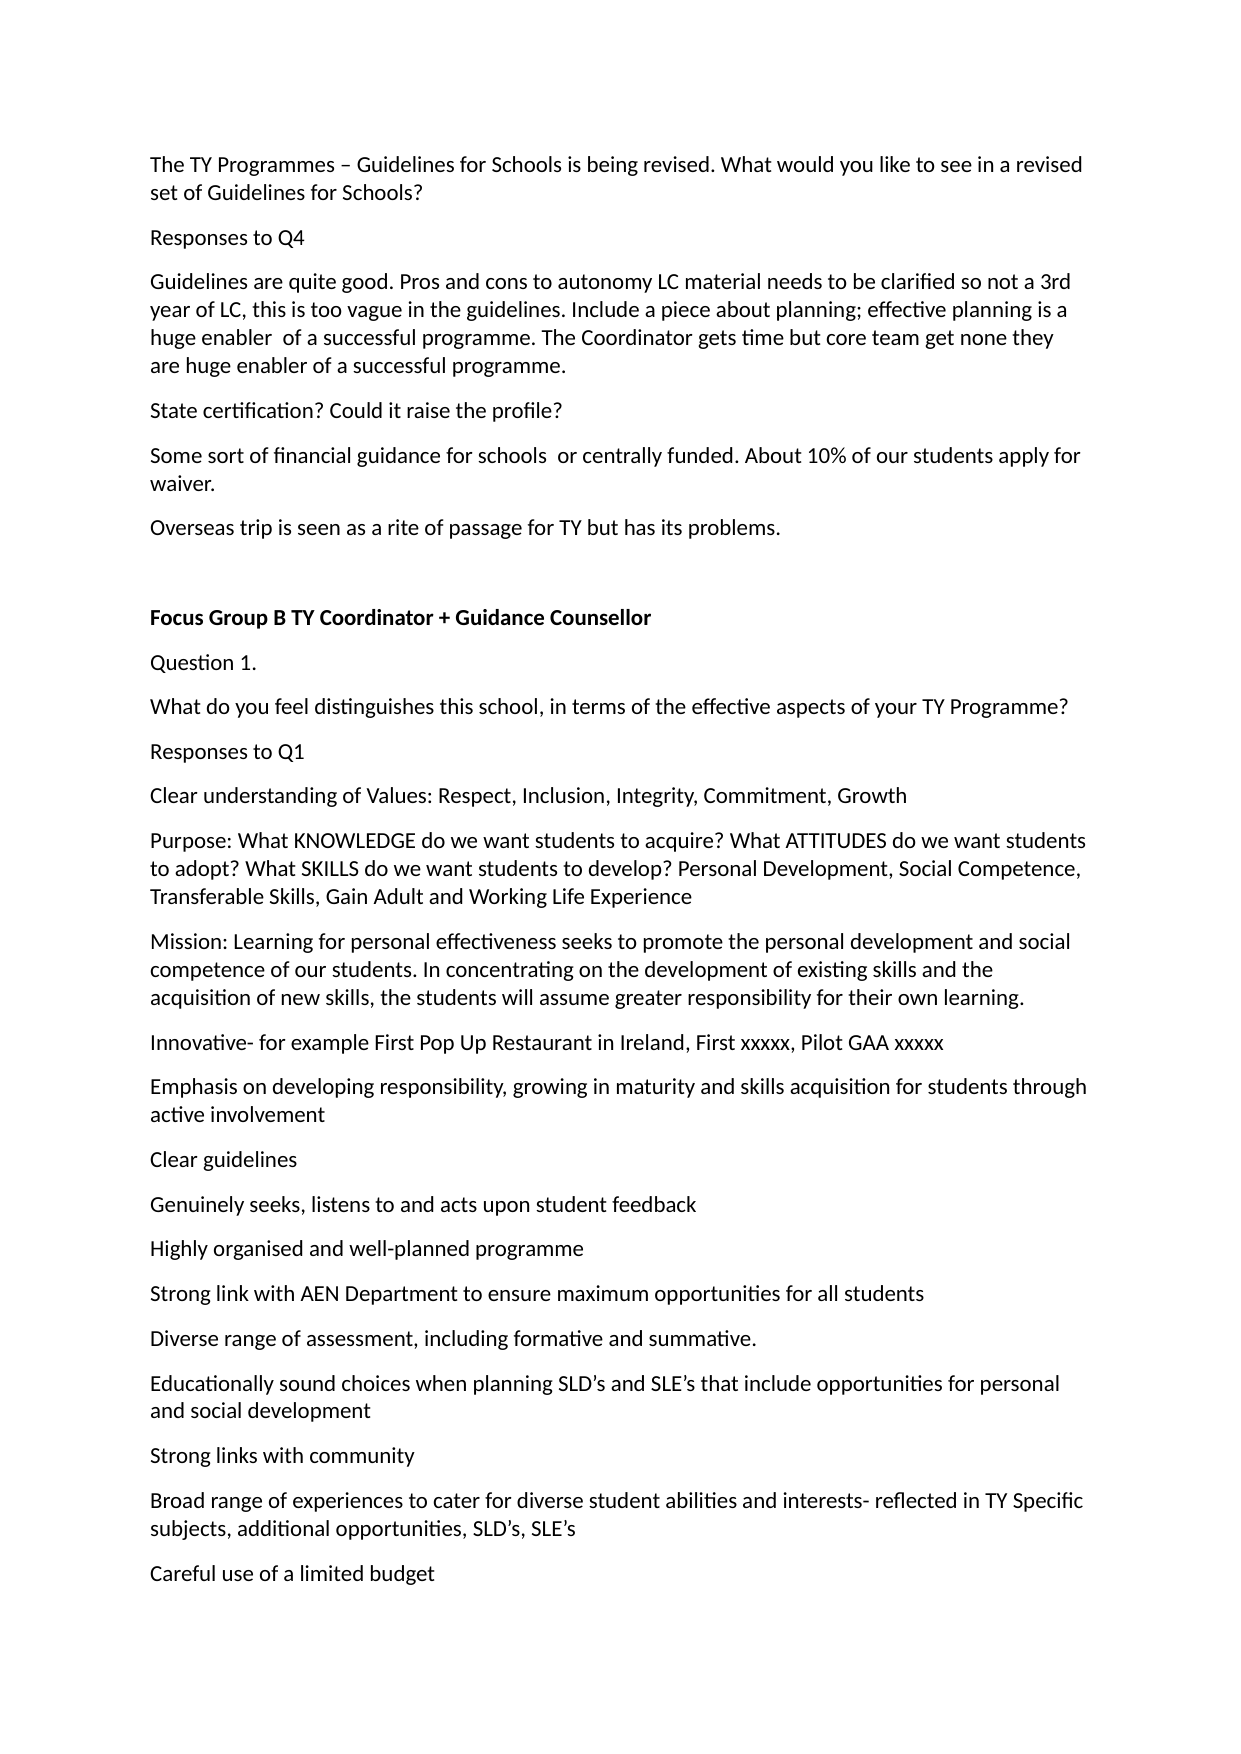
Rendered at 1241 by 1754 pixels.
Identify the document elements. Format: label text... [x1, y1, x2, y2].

text State certification? Could it raise the profile? [150, 396, 1090, 424]
text Careful use of a limited budget [150, 1559, 1090, 1587]
text Diverse range of assessment, including formative and summative. [150, 1324, 1090, 1352]
text Clear understanding of Values: Respect, Inclusion, Integrity, Commitment, Growth [150, 782, 1090, 810]
text Some sort of financial guidance for schools or centrally funded. About 10% of our students apply for waiver. [150, 441, 1090, 497]
text Responses to Q1 [150, 737, 1090, 765]
text Innovative- for example First Pop Up Restaurant in Ireland, First xxxxx, Pilot GAA xxxxx [150, 1028, 1090, 1056]
text Overseas trip is seen as a rite of passage for TY but has its problems. [150, 513, 1090, 542]
text Guidelines are quite good. Pros and cons to autonomy LC material needs to be clarified so not a 3rd year of LC, this is too vague in the guidelines. Include a piece about planning; effective planning is a huge enabler of a successful programme. The Coordinator gets time but core team get none they are huge enabler of a successful programme. [150, 267, 1090, 379]
text Strong link with AEN Department to ensure maximum opportunities for all students [150, 1279, 1090, 1307]
text Clear guidelines [150, 1145, 1090, 1173]
text Genuinely seeks, listens to and acts upon student feedback [150, 1190, 1090, 1218]
text Question 1. [150, 648, 1090, 676]
text What do you feel distinguishes this school, in terms of the effective aspects of your TY Programme? [150, 692, 1090, 720]
text Emphasis on developing responsibility, growing in maturity and skills acquisition for students through active involvement [150, 1072, 1090, 1128]
text Educationally sound choices when planning SLD’s and SLE’s that include opportunities for personal and social development [150, 1369, 1090, 1425]
text The TY Programmes – Guidelines for Schools is being revised. What would you like to see in a revised set of Guidelines for Schools? [150, 150, 1090, 206]
text Strong links with community [150, 1441, 1090, 1469]
text Responses to Q4 [150, 223, 1090, 251]
text Focus Group B TY Coordinator + Guidance Counsellor [150, 603, 1090, 631]
text Broad range of experiences to cater for diverse student abilities and interests- reflected in TY Specific subjects, additional opportunities, SLD’s, SLE’s [150, 1486, 1090, 1542]
text Purpose: What KNOWLEDGE do we want students to acquire? What ATTITUDES do we want students to adopt? What SKILLS do we want students to develop? Personal Development, Social Competence, Transferable Skills, Gain Adult and Working Life Experience [150, 826, 1090, 910]
text Mission: Learning for personal effectiveness seeks to promote the personal development and social competence of our students. In concentrating on the development of existing skills and the acquisition of new skills, the students will assume greater responsibility for their own learning. [150, 927, 1090, 1011]
text Highly organised and well-planned programme [150, 1234, 1090, 1263]
